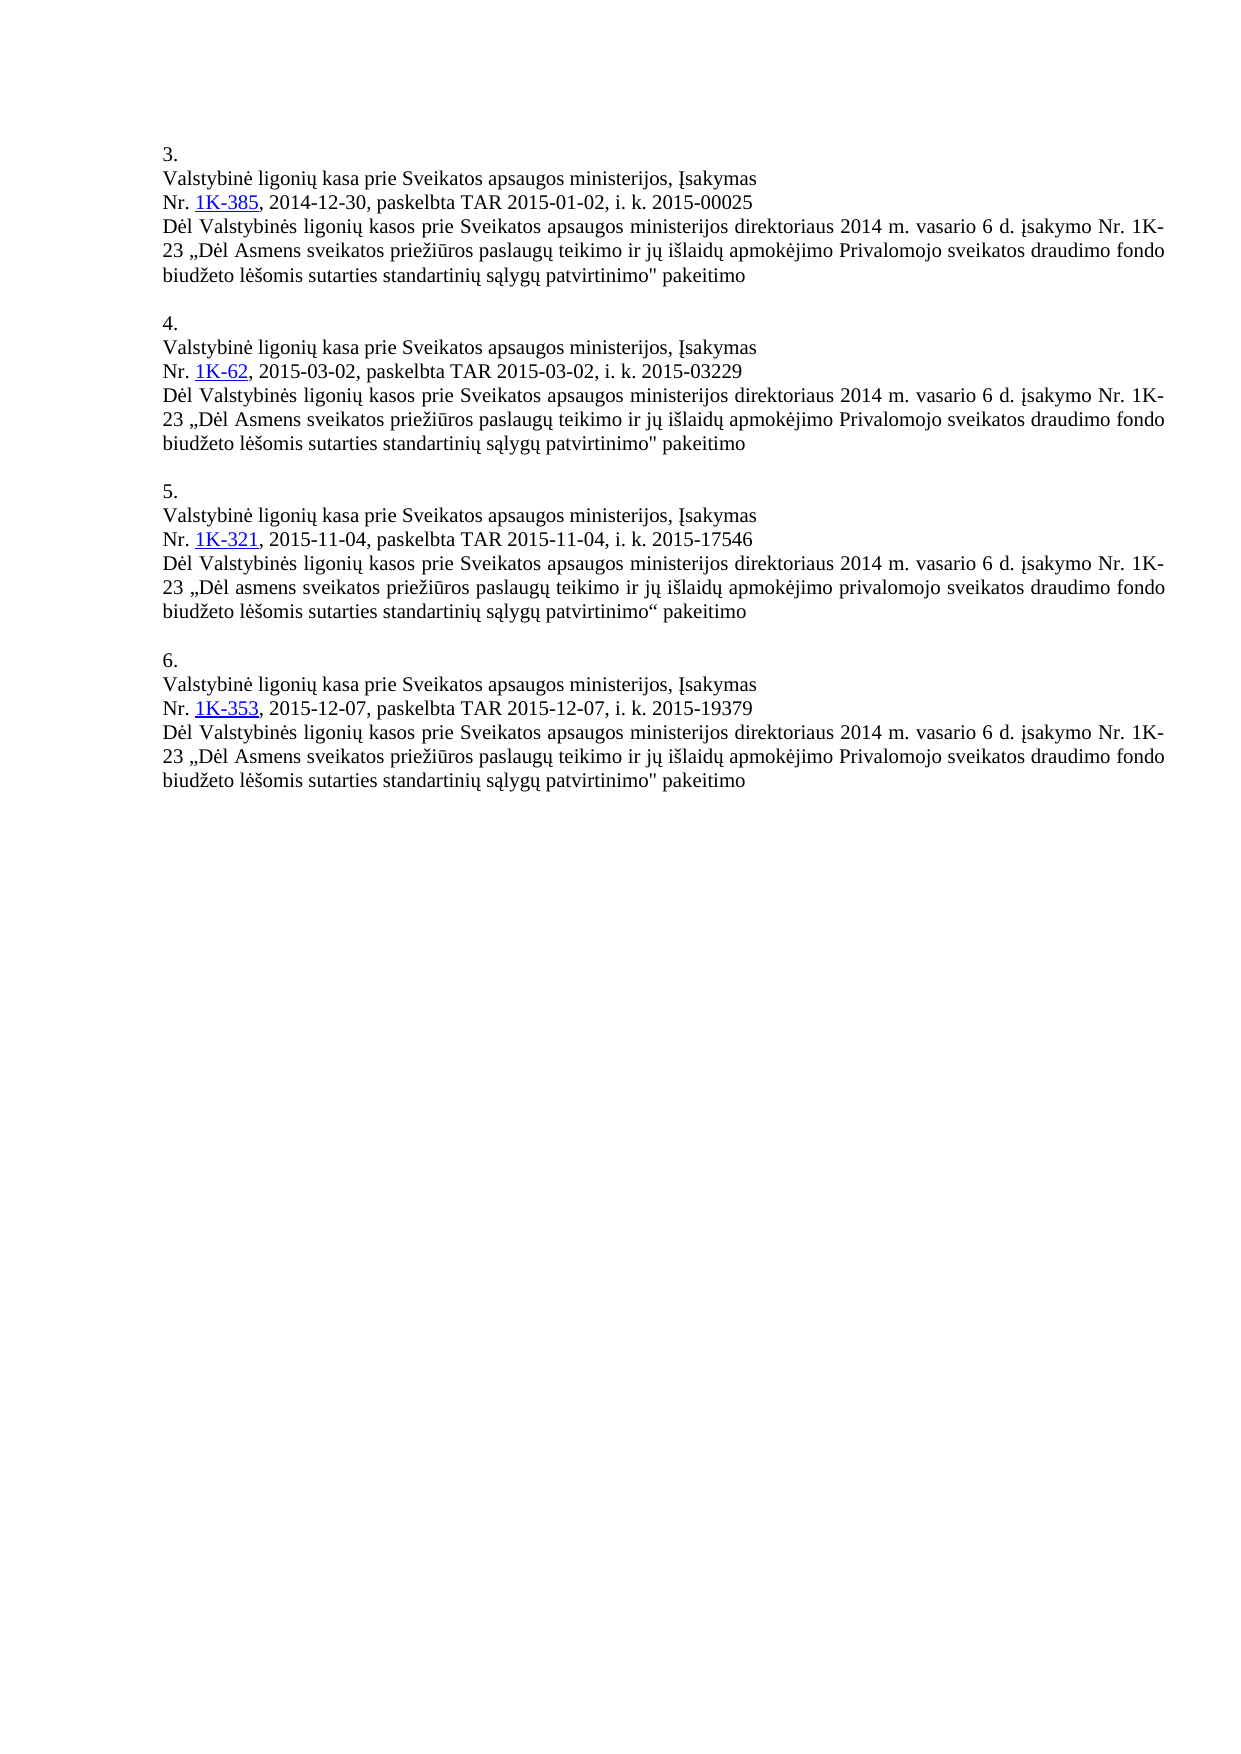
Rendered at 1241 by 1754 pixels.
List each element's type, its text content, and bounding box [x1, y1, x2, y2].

text Dėl Valstybinės ligonių kasos prie Sveikatos apsaugos ministerijos direktoriaus 2014 m. vasario 6 d. įsakymo Nr. 1K-23 „Dėl Asmens sveikatos priežiūros paslaugų teikimo ir jų išlaidų apmokėjimo Privalomojo sveikatos draudimo fondo biudžeto lėšomis sutarties standartinių sąlygų patvirtinimo" pakeitimo [162, 383, 1167, 455]
text Valstybinė ligonių kasa prie Sveikatos apsaugos ministerijos, Įsakymas [162, 672, 1167, 696]
text Dėl Valstybinės ligonių kasos prie Sveikatos apsaugos ministerijos direktoriaus 2014 m. vasario 6 d. įsakymo Nr. 1K-23 „Dėl Asmens sveikatos priežiūros paslaugų teikimo ir jų išlaidų apmokėjimo Privalomojo sveikatos draudimo fondo biudžeto lėšomis sutarties standartinių sąlygų patvirtinimo" pakeitimo [162, 214, 1167, 287]
text 6. [162, 647, 1167, 672]
text 3. [162, 142, 1167, 166]
text 4. [162, 311, 1167, 335]
text Nr. 1K-353, 2015-12-07, paskelbta TAR 2015-12-07, i. k. 2015-19379 [162, 696, 1167, 720]
text Dėl Valstybinės ligonių kasos prie Sveikatos apsaugos ministerijos direktoriaus 2014 m. vasario 6 d. įsakymo Nr. 1K-23 „Dėl asmens sveikatos priežiūros paslaugų teikimo ir jų išlaidų apmokėjimo privalomojo sveikatos draudimo fondo biudžeto lėšomis sutarties standartinių sąlygų patvirtinimo“ pakeitimo [162, 551, 1167, 623]
text Nr. 1K-62, 2015-03-02, paskelbta TAR 2015-03-02, i. k. 2015-03229 [162, 359, 1167, 383]
text Dėl Valstybinės ligonių kasos prie Sveikatos apsaugos ministerijos direktoriaus 2014 m. vasario 6 d. įsakymo Nr. 1K-23 „Dėl Asmens sveikatos priežiūros paslaugų teikimo ir jų išlaidų apmokėjimo Privalomojo sveikatos draudimo fondo biudžeto lėšomis sutarties standartinių sąlygų patvirtinimo" pakeitimo [162, 720, 1167, 792]
text Valstybinė ligonių kasa prie Sveikatos apsaugos ministerijos, Įsakymas [162, 503, 1167, 527]
text Nr. 1K-385, 2014-12-30, paskelbta TAR 2015-01-02, i. k. 2015-00025 [162, 190, 1167, 214]
text Valstybinė ligonių kasa prie Sveikatos apsaugos ministerijos, Įsakymas [162, 335, 1167, 359]
text 5. [162, 479, 1167, 503]
text Nr. 1K-321, 2015-11-04, paskelbta TAR 2015-11-04, i. k. 2015-17546 [162, 527, 1167, 551]
text Valstybinė ligonių kasa prie Sveikatos apsaugos ministerijos, Įsakymas [162, 166, 1167, 190]
